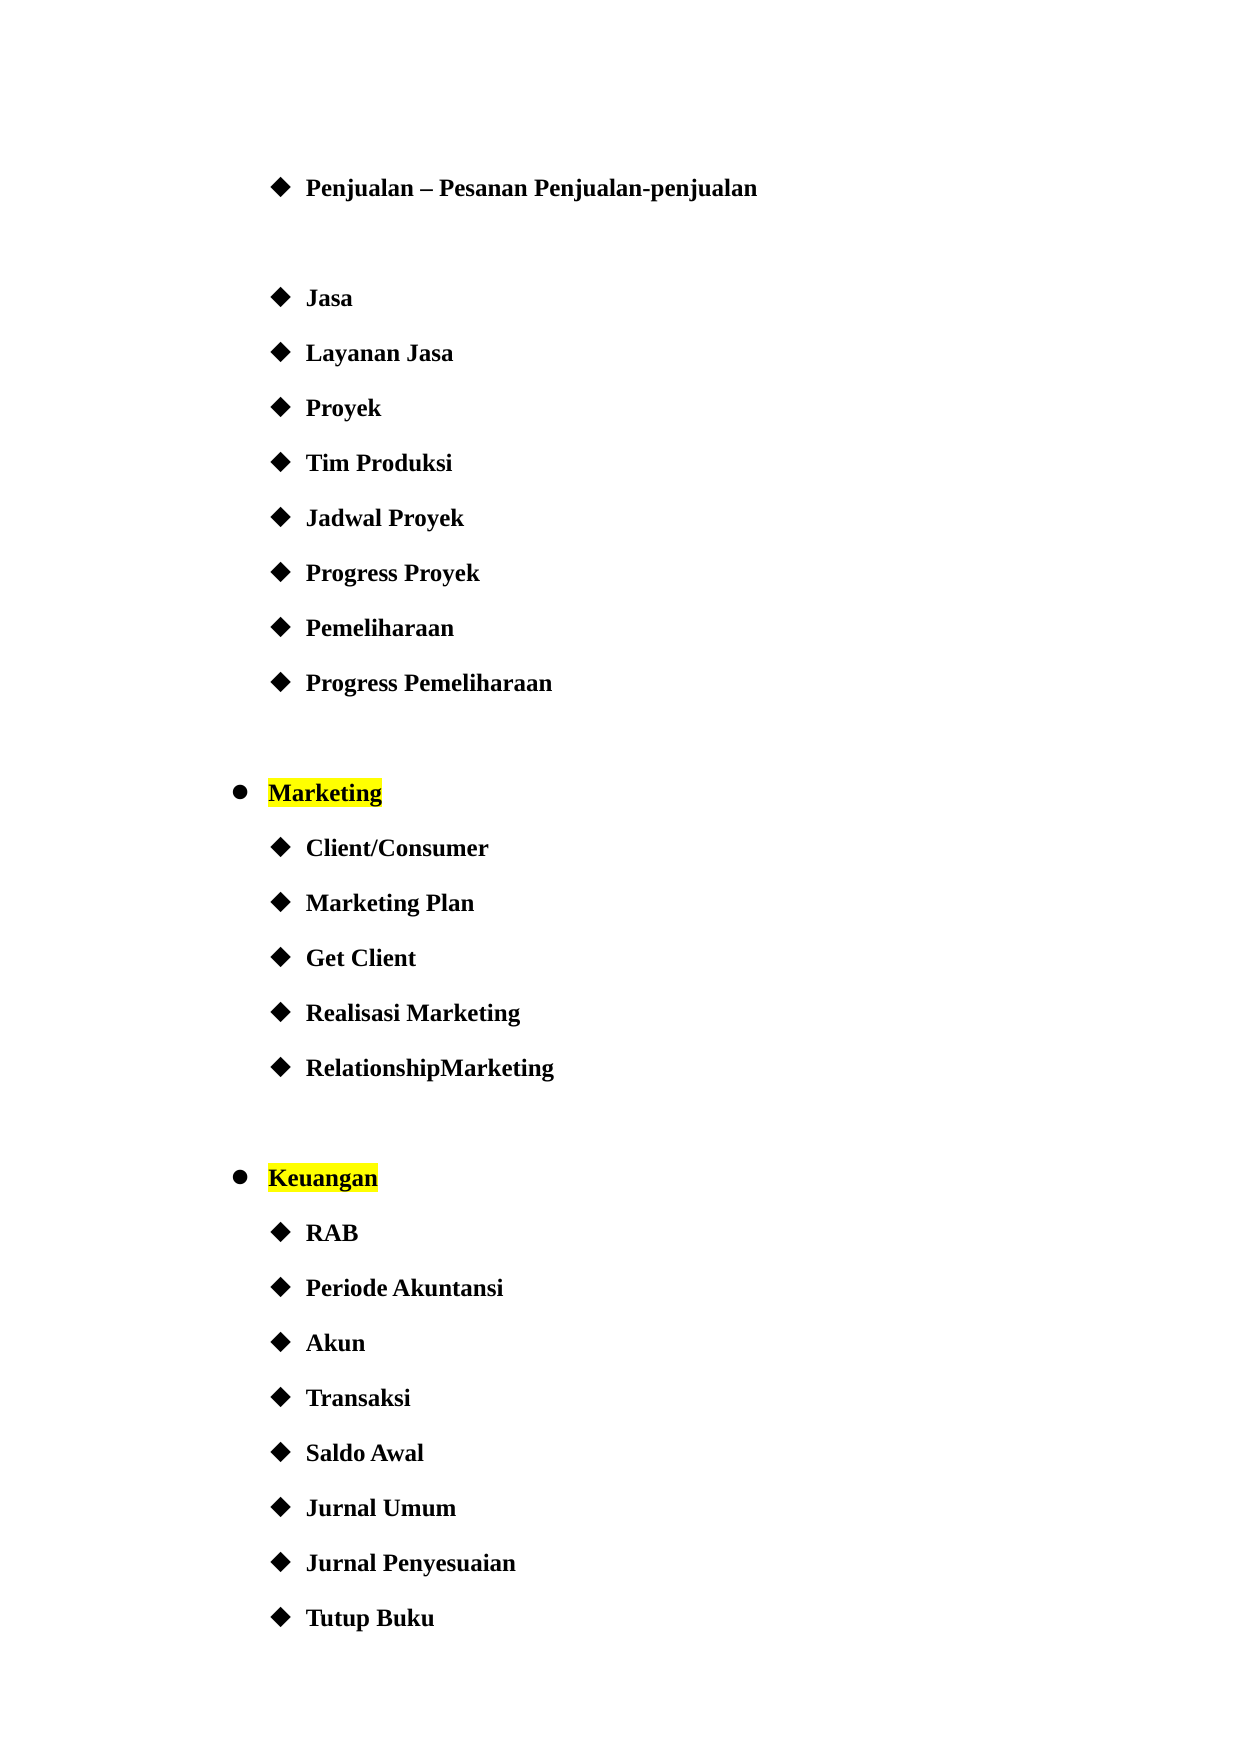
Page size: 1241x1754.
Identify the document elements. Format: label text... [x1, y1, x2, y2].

list RelationshipMarketing [268, 1053, 1122, 1082]
list Tutup Buku [268, 1603, 1122, 1632]
list Transaksi [268, 1383, 1122, 1412]
list Jasa [268, 283, 1122, 312]
list Client/Consumer [268, 833, 1122, 862]
list Progress Pemeliharaan [268, 668, 1122, 697]
list Akun [268, 1328, 1122, 1357]
list Marketing [231, 778, 1122, 807]
list Saldo Awal [268, 1438, 1122, 1467]
list Pemeliharaan [268, 613, 1122, 642]
list RAB [268, 1218, 1122, 1247]
list Proyek [268, 393, 1122, 422]
list Jurnal Penyesuaian [268, 1548, 1122, 1577]
list Penjualan – Pesanan Penjualan-penjualan [268, 173, 1122, 202]
list Jadwal Proyek [268, 503, 1122, 532]
list Realisasi Marketing [268, 998, 1122, 1027]
list Progress Proyek [268, 558, 1122, 587]
list Jurnal Umum [268, 1493, 1122, 1522]
list Get Client [268, 943, 1122, 972]
list Periode Akuntansi [268, 1273, 1122, 1302]
list Marketing Plan [268, 888, 1122, 917]
list Keuangan [231, 1163, 1122, 1192]
list Tim Produksi [268, 448, 1122, 477]
list Layanan Jasa [268, 338, 1122, 367]
